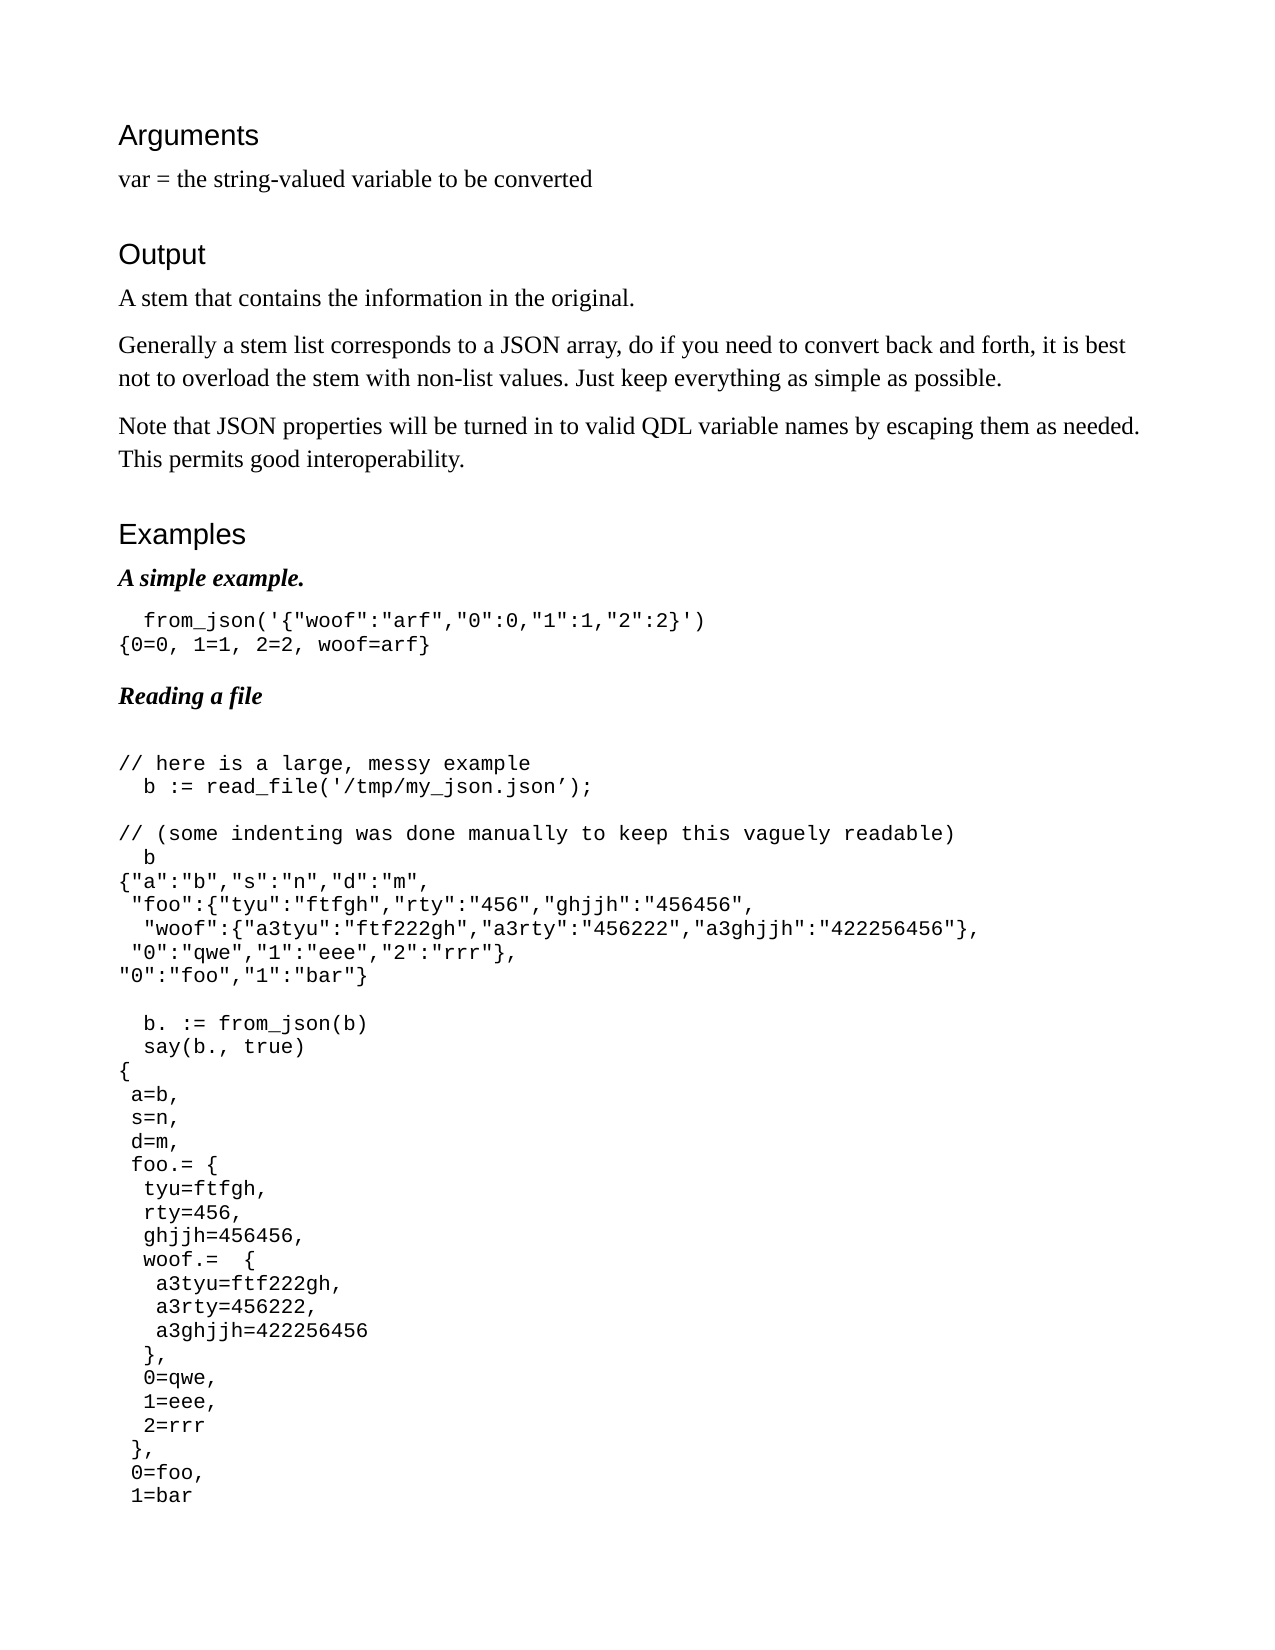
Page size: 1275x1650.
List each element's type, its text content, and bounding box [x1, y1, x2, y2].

text }, [118, 1438, 1157, 1462]
text { [118, 1060, 1157, 1083]
text var = the string-valued variable to be converted [118, 164, 1157, 193]
text Note that JSON properties will be turned in to valid QDL variable names by escaping them as needed. This permits good interoperability. [118, 411, 1157, 473]
text // (some indenting was done manually to keep this vaguely readable) [118, 823, 1157, 847]
text 1=bar [118, 1486, 1157, 1509]
subtitle Output [118, 237, 1157, 270]
text b. := from_json(b) [118, 1013, 1157, 1036]
text "woof":{"a3tyu":"ftf222gh","a3rty":"456222","a3ghjjh":"422256456"}, [118, 918, 1157, 942]
text b [118, 847, 1157, 871]
text 2=rrr [118, 1414, 1157, 1438]
text woof.= { [118, 1249, 1157, 1273]
text "0":"qwe","1":"eee","2":"rrr"}, [118, 942, 1157, 965]
text Reading a file [118, 681, 1157, 710]
text a3tyu=ftf222gh, [118, 1273, 1157, 1296]
text a3ghjjh=422256456 [118, 1320, 1157, 1344]
subtitle Arguments [118, 118, 1157, 152]
text d=m, [118, 1131, 1157, 1154]
subtitle Examples [118, 517, 1157, 550]
text b := read_file('/tmp/my_json.json’); [118, 776, 1157, 800]
text rty=456, [118, 1202, 1157, 1225]
text a3rty=456222, [118, 1296, 1157, 1320]
text foo.= { [118, 1154, 1157, 1178]
text a=b, [118, 1083, 1157, 1107]
text {"a":"b","s":"n","d":"m", [118, 871, 1157, 894]
text Generally a stem list corresponds to a JSON array, do if you need to convert back and forth, it is best not to overload the stem with non-list values. Just keep everything as simple as possible. [118, 330, 1157, 392]
text from_json('{"woof":"arf","0":0,"1":1,"2":2}') [118, 610, 1157, 634]
text ghjjh=456456, [118, 1225, 1157, 1249]
text s=n, [118, 1107, 1157, 1131]
text A stem that contains the information in the original. [118, 283, 1157, 312]
text 0=foo, [118, 1462, 1157, 1486]
text tyu=ftfgh, [118, 1178, 1157, 1202]
text A simple example. [118, 563, 1157, 591]
text "0":"foo","1":"bar"} [118, 965, 1157, 989]
text say(b., true) [118, 1036, 1157, 1060]
text {0=0, 1=1, 2=2, woof=arf} [118, 634, 1157, 658]
text 1=eee, [118, 1391, 1157, 1414]
text 0=qwe, [118, 1367, 1157, 1391]
text }, [118, 1344, 1157, 1367]
text // here is a large, messy example [118, 752, 1157, 776]
text "foo":{"tyu":"ftfgh","rty":"456","ghjjh":"456456", [118, 894, 1157, 918]
